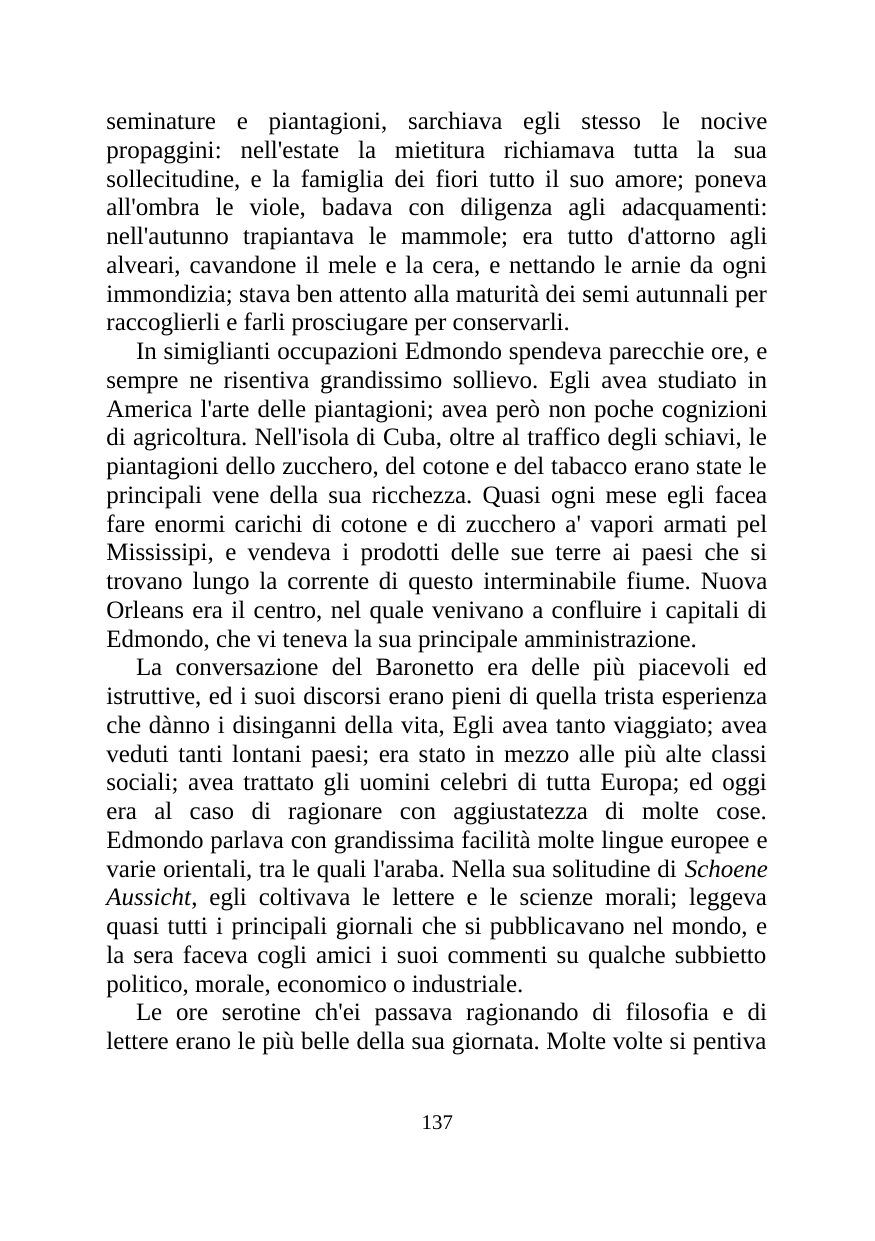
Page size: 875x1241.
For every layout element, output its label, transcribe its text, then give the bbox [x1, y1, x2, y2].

text Le ore serotine ch'ei passava ragionando di filosofia e di lettere erano le più belle della sua giornata. Molte volte si pentiva [106, 997, 768, 1055]
text In simiglianti occupazioni Edmondo spendeva parecchie ore, e sempre ne risentiva grandissimo sollievo. Egli avea studiato in America l'arte delle piantagioni; avea però non poche cognizioni di agricoltura. Nell'isola di Cuba, oltre al traffico degli schiavi, le piantagioni dello zucchero, del cotone e del tabacco erano state le principali vene della sua ricchezza. Quasi ogni mese egli facea fare enormi carichi di cotone e di zucchero a' vapori armati pel Mississipi, e vendeva i prodotti delle sue terre ai paesi che si trovano lungo la corrente di questo interminabile fiume. Nuova Orleans era il centro, nel quale venivano a confluire i capitali di Edmondo, che vi teneva la sua principale amministrazione. [106, 336, 768, 652]
text La conversazione del Baronetto era delle più piacevoli ed istruttive, ed i suoi discorsi erano pieni di quella trista esperienza che dànno i disinganni della vita, Egli avea tanto viaggiato; avea veduti tanti lontani paesi; era stato in mezzo alle più alte classi sociali; avea trattato gli uomini celebri di tutta Europa; ed oggi era al caso di ragionare con aggiustatezza di molte cose. Edmondo parlava con grandissima facilità molte lingue europee e varie orientali, tra le quali l'araba. Nella sua solitudine di Schoene Aussicht, egli coltivava le lettere e le scienze morali; leggeva quasi tutti i principali giornali che si pubblicavano nel mondo, e la sera faceva cogli amici i suoi commenti su qualche subbietto politico, morale, economico o industriale. [106, 652, 768, 997]
text seminature e piantagioni, sarchiava egli stesso le nocive propaggini: nell'estate la mietitura richiamava tutta la sua sollecitudine, e la famiglia dei fiori tutto il suo amore; poneva all'ombra le viole, badava con diligenza agli adacquamenti: nell'autunno trapiantava le mammole; era tutto d'attorno agli alveari, cavandone il mele e la cera, e nettando le arnie da ogni immondizia; stava ben attento alla maturità dei semi autunnali per raccoglierli e farli prosciugare per conservarli. [106, 106, 768, 336]
